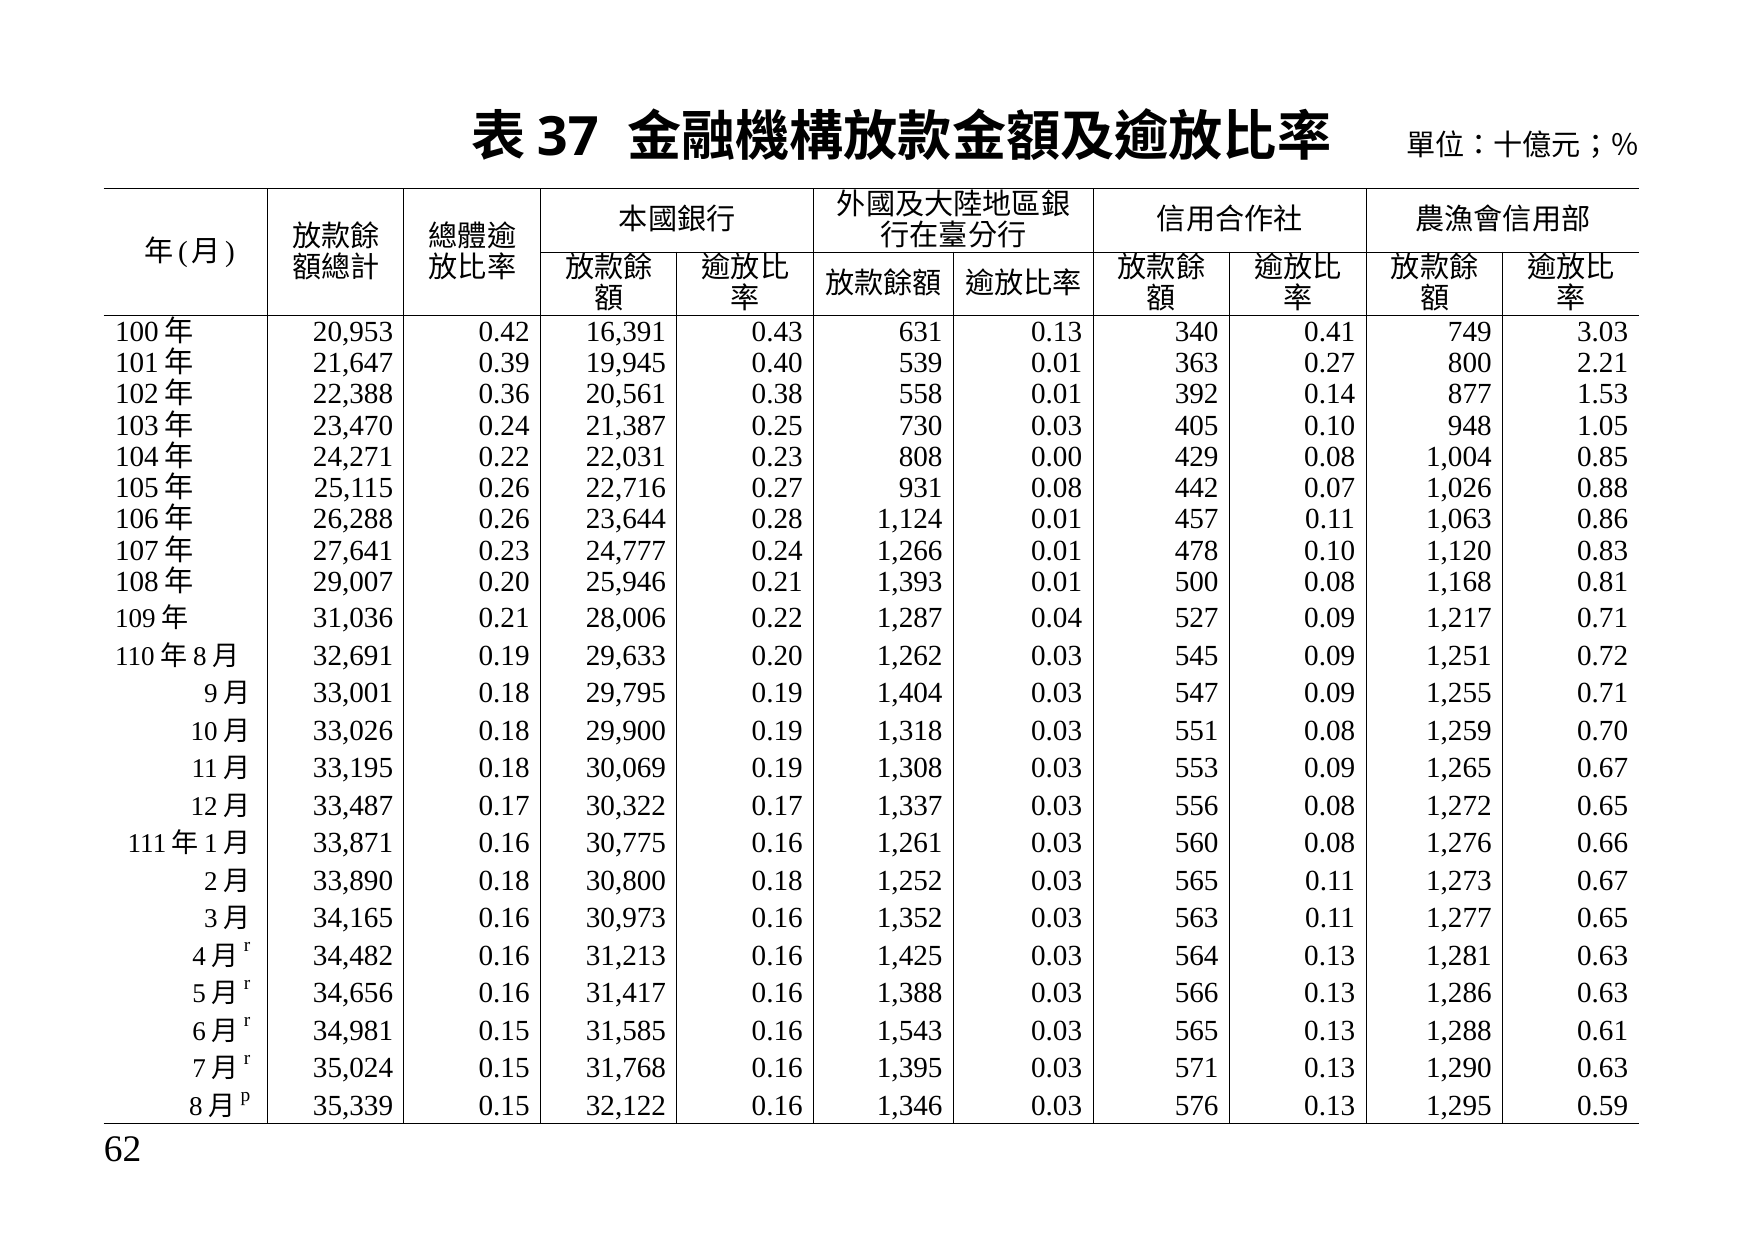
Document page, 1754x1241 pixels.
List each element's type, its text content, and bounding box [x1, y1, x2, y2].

table_cell 22,716 [541, 473, 676, 504]
table_cell 0.65 [1503, 785, 1639, 822]
table_cell 405 [1094, 410, 1229, 441]
table_cell 0.67 [1503, 748, 1639, 785]
table_cell 0.71 [1503, 673, 1639, 710]
table_cell 0.70 [1503, 710, 1639, 747]
table_cell 12月 [104, 785, 267, 822]
table_cell 108年 [104, 566, 267, 597]
table_cell 0.21 [404, 598, 540, 635]
table_cell 107年 [104, 535, 267, 566]
table_cell 29,007 [268, 566, 403, 597]
table_cell 0.88 [1503, 473, 1639, 504]
table_cell 34,482 [268, 935, 403, 972]
table_cell 340 [1094, 316, 1229, 347]
table_cell 33,487 [268, 785, 403, 822]
table_cell 30,069 [541, 748, 676, 785]
table_cell 35,024 [268, 1048, 403, 1085]
table_cell 29,900 [541, 710, 676, 747]
table_cell 11月 [104, 748, 267, 785]
table_cell 4月r [104, 935, 267, 972]
table_cell 1,286 [1367, 973, 1502, 1010]
table_cell 0.08 [954, 473, 1093, 504]
table_cell 563 [1094, 898, 1229, 935]
table_cell 1,255 [1367, 673, 1502, 710]
table_header 外國及大陸地區銀行在臺分行 [814, 189, 1093, 252]
table_cell 0.14 [1230, 379, 1366, 410]
table_cell 1,251 [1367, 635, 1502, 672]
table_cell 730 [814, 410, 953, 441]
table_cell 631 [814, 316, 953, 347]
table_cell 442 [1094, 473, 1229, 504]
table_cell 1.05 [1503, 410, 1639, 441]
table_cell 560 [1094, 823, 1229, 860]
table_cell 0.03 [954, 673, 1093, 710]
table_cell 1,295 [1367, 1085, 1502, 1122]
table_cell 1,259 [1367, 710, 1502, 747]
table_cell 0.43 [677, 316, 813, 347]
table_cell 2.21 [1503, 348, 1639, 379]
table_cell 0.03 [954, 1048, 1093, 1085]
table_cell 0.65 [1503, 898, 1639, 935]
table_cell 34,981 [268, 1010, 403, 1047]
table_cell 0.03 [954, 635, 1093, 672]
table_cell 0.09 [1230, 673, 1366, 710]
table_cell 0.01 [954, 566, 1093, 597]
table_cell 0.03 [954, 1085, 1093, 1122]
table_cell 1,337 [814, 785, 953, 822]
table_cell 111年1月 [104, 823, 267, 860]
table_cell 0.85 [1503, 441, 1639, 472]
table_cell 1,281 [1367, 935, 1502, 972]
table_cell 0.20 [677, 635, 813, 672]
table_cell 0.03 [954, 410, 1093, 441]
table_cell 逾放比率 [954, 253, 1093, 315]
table_cell 0.16 [404, 935, 540, 972]
table_cell 102年 [104, 379, 267, 410]
table_header 本國銀行 [541, 189, 813, 252]
table_cell 0.28 [677, 504, 813, 535]
table_cell 0.63 [1503, 973, 1639, 1010]
table_cell 553 [1094, 748, 1229, 785]
table_cell 10月 [104, 710, 267, 747]
table_cell 0.20 [404, 566, 540, 597]
table_cell 0.63 [1503, 935, 1639, 972]
table_cell 571 [1094, 1048, 1229, 1085]
table_cell 1,168 [1367, 566, 1502, 597]
table_cell 0.03 [954, 1010, 1093, 1047]
table_cell 0.71 [1503, 598, 1639, 635]
table_cell 33,001 [268, 673, 403, 710]
table_cell 0.10 [1230, 535, 1366, 566]
table_cell 0.16 [677, 1048, 813, 1085]
table_cell 0.16 [677, 1010, 813, 1047]
table_cell 25,115 [268, 473, 403, 504]
table_cell 0.16 [677, 973, 813, 1010]
table_cell 28,006 [541, 598, 676, 635]
table_cell 1,425 [814, 935, 953, 972]
table_cell 31,036 [268, 598, 403, 635]
table_cell 31,417 [541, 973, 676, 1010]
table_cell 0.18 [404, 710, 540, 747]
table_cell 1,261 [814, 823, 953, 860]
table_cell 1,308 [814, 748, 953, 785]
table_cell 0.09 [1230, 748, 1366, 785]
table_cell 1,262 [814, 635, 953, 672]
table_cell 0.18 [404, 673, 540, 710]
table_cell 0.39 [404, 348, 540, 379]
table_cell 0.03 [954, 823, 1093, 860]
table_cell 0.38 [677, 379, 813, 410]
table_cell 8月p [104, 1085, 267, 1122]
table_cell 0.19 [677, 673, 813, 710]
table_cell 0.41 [1230, 316, 1366, 347]
table_cell 1.53 [1503, 379, 1639, 410]
table_header 總體逾放比率 [404, 189, 540, 315]
table_cell 0.16 [677, 935, 813, 972]
table_cell 26,288 [268, 504, 403, 535]
table_cell 30,973 [541, 898, 676, 935]
table_cell 0.18 [404, 860, 540, 897]
table_cell 109年 [104, 598, 267, 635]
table_cell 放款餘額 [1094, 253, 1229, 315]
table_cell 1,290 [1367, 1048, 1502, 1085]
table_cell 0.66 [1503, 823, 1639, 860]
table_cell 0.09 [1230, 598, 1366, 635]
table_cell 1,543 [814, 1010, 953, 1047]
table_cell 24,777 [541, 535, 676, 566]
table_cell 948 [1367, 410, 1502, 441]
table_cell 1,063 [1367, 504, 1502, 535]
table_cell 33,195 [268, 748, 403, 785]
table_cell 0.01 [954, 348, 1093, 379]
table_cell 1,252 [814, 860, 953, 897]
table_cell 24,271 [268, 441, 403, 472]
table_cell 478 [1094, 535, 1229, 566]
table_cell 0.03 [954, 710, 1093, 747]
table_cell 30,775 [541, 823, 676, 860]
table_cell 0.15 [404, 1048, 540, 1085]
table_header 放款餘額總計 [268, 189, 403, 315]
table_cell 0.16 [404, 973, 540, 1010]
table_cell 0.13 [1230, 1048, 1366, 1085]
table_cell 0.25 [677, 410, 813, 441]
table_cell 34,165 [268, 898, 403, 935]
table_cell 1,273 [1367, 860, 1502, 897]
table_cell 547 [1094, 673, 1229, 710]
table_cell 0.81 [1503, 566, 1639, 597]
table_cell 5月r [104, 973, 267, 1010]
table_cell 0.00 [954, 441, 1093, 472]
table_cell 556 [1094, 785, 1229, 822]
table_cell 1,266 [814, 535, 953, 566]
table_cell 0.08 [1230, 823, 1366, 860]
table_cell 0.03 [954, 860, 1093, 897]
table_cell 27,641 [268, 535, 403, 566]
table_cell 363 [1094, 348, 1229, 379]
table_cell 0.13 [1230, 1010, 1366, 1047]
table_cell 35,339 [268, 1085, 403, 1122]
table_cell 565 [1094, 1010, 1229, 1047]
table_cell 31,213 [541, 935, 676, 972]
table_cell 0.18 [404, 748, 540, 785]
table_cell 0.08 [1230, 785, 1366, 822]
table_cell 0.03 [954, 748, 1093, 785]
table_cell 0.67 [1503, 860, 1639, 897]
table_cell 1,287 [814, 598, 953, 635]
table_cell 0.08 [1230, 566, 1366, 597]
table_cell 0.04 [954, 598, 1093, 635]
table_cell 0.23 [677, 441, 813, 472]
table_cell 1,388 [814, 973, 953, 1010]
table_cell 558 [814, 379, 953, 410]
table_cell 0.03 [954, 898, 1093, 935]
table_cell 6月r [104, 1010, 267, 1047]
table_cell 20,953 [268, 316, 403, 347]
table_cell 0.26 [404, 473, 540, 504]
table_cell 0.17 [404, 785, 540, 822]
table_cell 33,026 [268, 710, 403, 747]
table_cell 0.01 [954, 535, 1093, 566]
table_cell 1,124 [814, 504, 953, 535]
table_cell 931 [814, 473, 953, 504]
table_cell 500 [1094, 566, 1229, 597]
table_cell 1,393 [814, 566, 953, 597]
table_cell 392 [1094, 379, 1229, 410]
table_cell 19,945 [541, 348, 676, 379]
table_cell 2月 [104, 860, 267, 897]
table_cell 1,288 [1367, 1010, 1502, 1047]
table_cell 0.21 [677, 566, 813, 597]
table_cell 0.16 [677, 898, 813, 935]
table_cell 0.83 [1503, 535, 1639, 566]
table_cell 101年 [104, 348, 267, 379]
table_cell 9月 [104, 673, 267, 710]
table_cell 0.72 [1503, 635, 1639, 672]
table_cell 749 [1367, 316, 1502, 347]
table_cell 21,647 [268, 348, 403, 379]
table_cell 29,633 [541, 635, 676, 672]
table_cell 808 [814, 441, 953, 472]
table_cell 551 [1094, 710, 1229, 747]
table_cell 25,946 [541, 566, 676, 597]
table_cell 0.19 [404, 635, 540, 672]
table_cell 1,120 [1367, 535, 1502, 566]
table_cell 放款餘額 [541, 253, 676, 315]
table_cell 32,691 [268, 635, 403, 672]
table_cell 0.11 [1230, 504, 1366, 535]
table_cell 32,122 [541, 1085, 676, 1122]
table_cell 457 [1094, 504, 1229, 535]
table_cell 0.23 [404, 535, 540, 566]
table_cell 0.26 [404, 504, 540, 535]
table_cell 565 [1094, 860, 1229, 897]
table_header 信用合作社 [1094, 189, 1366, 252]
table_cell 22,388 [268, 379, 403, 410]
table_cell 0.18 [677, 860, 813, 897]
table_cell 0.09 [1230, 635, 1366, 672]
table_cell 1,026 [1367, 473, 1502, 504]
table_cell 0.13 [954, 316, 1093, 347]
table_cell 800 [1367, 348, 1502, 379]
table_cell 1,276 [1367, 823, 1502, 860]
table_header 農漁會信用部 [1367, 189, 1639, 252]
table_cell 0.15 [404, 1085, 540, 1122]
table_cell 1,352 [814, 898, 953, 935]
table_cell 0.13 [1230, 1085, 1366, 1122]
table_cell 33,890 [268, 860, 403, 897]
table_cell 放款餘額 [1367, 253, 1502, 315]
table_cell 34,656 [268, 973, 403, 1010]
table_header 年(月) [104, 189, 267, 315]
table_cell 0.63 [1503, 1048, 1639, 1085]
table_cell 877 [1367, 379, 1502, 410]
table_cell 0.36 [404, 379, 540, 410]
table_cell 1,404 [814, 673, 953, 710]
table_cell 21,387 [541, 410, 676, 441]
table_cell 429 [1094, 441, 1229, 472]
table_cell 1,318 [814, 710, 953, 747]
table_cell 逾放比率 [677, 253, 813, 315]
table_cell 逾放比率 [1503, 253, 1639, 315]
table_cell 33,871 [268, 823, 403, 860]
table_cell 1,277 [1367, 898, 1502, 935]
table_cell 105年 [104, 473, 267, 504]
table_cell 0.16 [404, 898, 540, 935]
table_cell 576 [1094, 1085, 1229, 1122]
table_cell 104年 [104, 441, 267, 472]
table_cell 0.22 [677, 598, 813, 635]
table_cell 0.16 [677, 1085, 813, 1122]
table_cell 1,395 [814, 1048, 953, 1085]
table_cell 0.03 [954, 935, 1093, 972]
table_cell 106年 [104, 504, 267, 535]
table_cell 0.08 [1230, 710, 1366, 747]
table_cell 0.07 [1230, 473, 1366, 504]
table_cell 0.10 [1230, 410, 1366, 441]
table_cell 0.86 [1503, 504, 1639, 535]
table_cell 110年 8月 [104, 635, 267, 672]
table_cell 0.15 [404, 1010, 540, 1047]
table_cell 566 [1094, 973, 1229, 1010]
table_cell 1,265 [1367, 748, 1502, 785]
table_cell 3.03 [1503, 316, 1639, 347]
table_cell 31,768 [541, 1048, 676, 1085]
table_cell 16,391 [541, 316, 676, 347]
table_cell 0.22 [404, 441, 540, 472]
table_cell 0.16 [677, 823, 813, 860]
table_cell 7月r [104, 1048, 267, 1085]
table_cell 0.24 [677, 535, 813, 566]
table_cell 0.40 [677, 348, 813, 379]
table_cell 23,644 [541, 504, 676, 535]
table_cell 100年 [104, 316, 267, 347]
subtitle 表37 金融機構放款金額及逾放比率 單位：十億元；％ [103, 76, 1639, 188]
table_cell 1,346 [814, 1085, 953, 1122]
table_cell 0.27 [1230, 348, 1366, 379]
table_cell 1,272 [1367, 785, 1502, 822]
table_cell 0.11 [1230, 898, 1366, 935]
table_cell 0.16 [404, 823, 540, 860]
table_cell 31,585 [541, 1010, 676, 1047]
table_cell 0.11 [1230, 860, 1366, 897]
table_cell 30,800 [541, 860, 676, 897]
table_cell 0.03 [954, 973, 1093, 1010]
table_cell 22,031 [541, 441, 676, 472]
table_cell 0.03 [954, 785, 1093, 822]
table_cell 0.13 [1230, 935, 1366, 972]
table_cell 0.24 [404, 410, 540, 441]
table_cell 545 [1094, 635, 1229, 672]
table_cell 0.19 [677, 710, 813, 747]
table_cell 1,217 [1367, 598, 1502, 635]
table_cell 103年 [104, 410, 267, 441]
table_cell 527 [1094, 598, 1229, 635]
table_cell 0.27 [677, 473, 813, 504]
table_cell 3月 [104, 898, 267, 935]
table_cell 0.13 [1230, 973, 1366, 1010]
table_cell 0.61 [1503, 1010, 1639, 1047]
table_cell 0.01 [954, 379, 1093, 410]
table_cell 0.19 [677, 748, 813, 785]
table_cell 564 [1094, 935, 1229, 972]
table_cell 0.08 [1230, 441, 1366, 472]
table_cell 539 [814, 348, 953, 379]
table_cell 逾放比率 [1230, 253, 1366, 315]
table_cell 20,561 [541, 379, 676, 410]
table_cell 23,470 [268, 410, 403, 441]
table_cell 29,795 [541, 673, 676, 710]
table_cell 0.42 [404, 316, 540, 347]
table_cell 0.01 [954, 504, 1093, 535]
table_cell 30,322 [541, 785, 676, 822]
table_cell 0.17 [677, 785, 813, 822]
table_cell 0.59 [1503, 1085, 1639, 1122]
table_cell 1,004 [1367, 441, 1502, 472]
table_cell 放款餘額 [814, 253, 953, 315]
